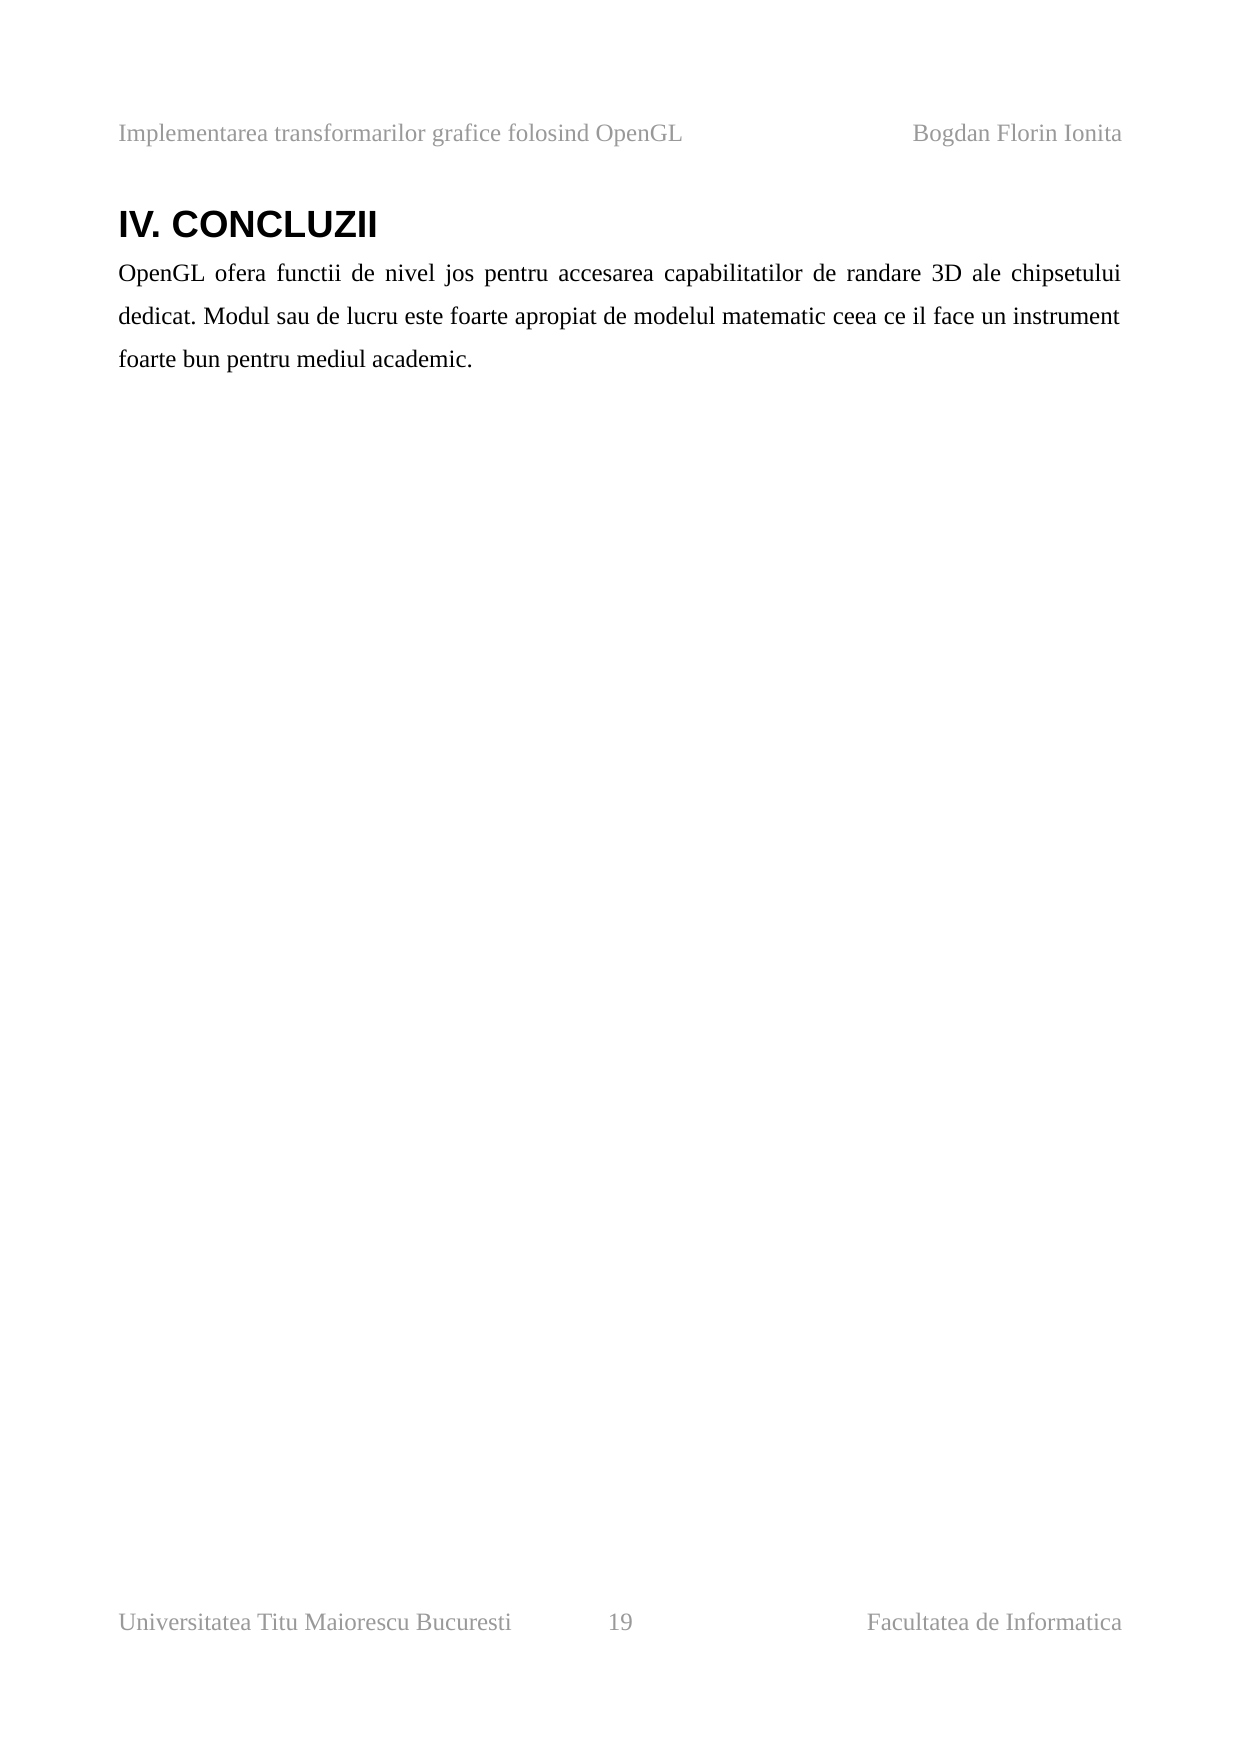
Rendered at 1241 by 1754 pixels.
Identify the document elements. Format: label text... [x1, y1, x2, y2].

subtitle IV. CONCLUZII [118, 202, 1122, 246]
text OpenGL ofera functii de nivel jos pentru accesarea capabilitatilor de randare 3D ale chipsetului dedicat. Modul sau de lucru este foarte apropiat de modelul matematic ceea ce il face un instrument foarte bun pentru mediul academic. [118, 258, 1122, 373]
